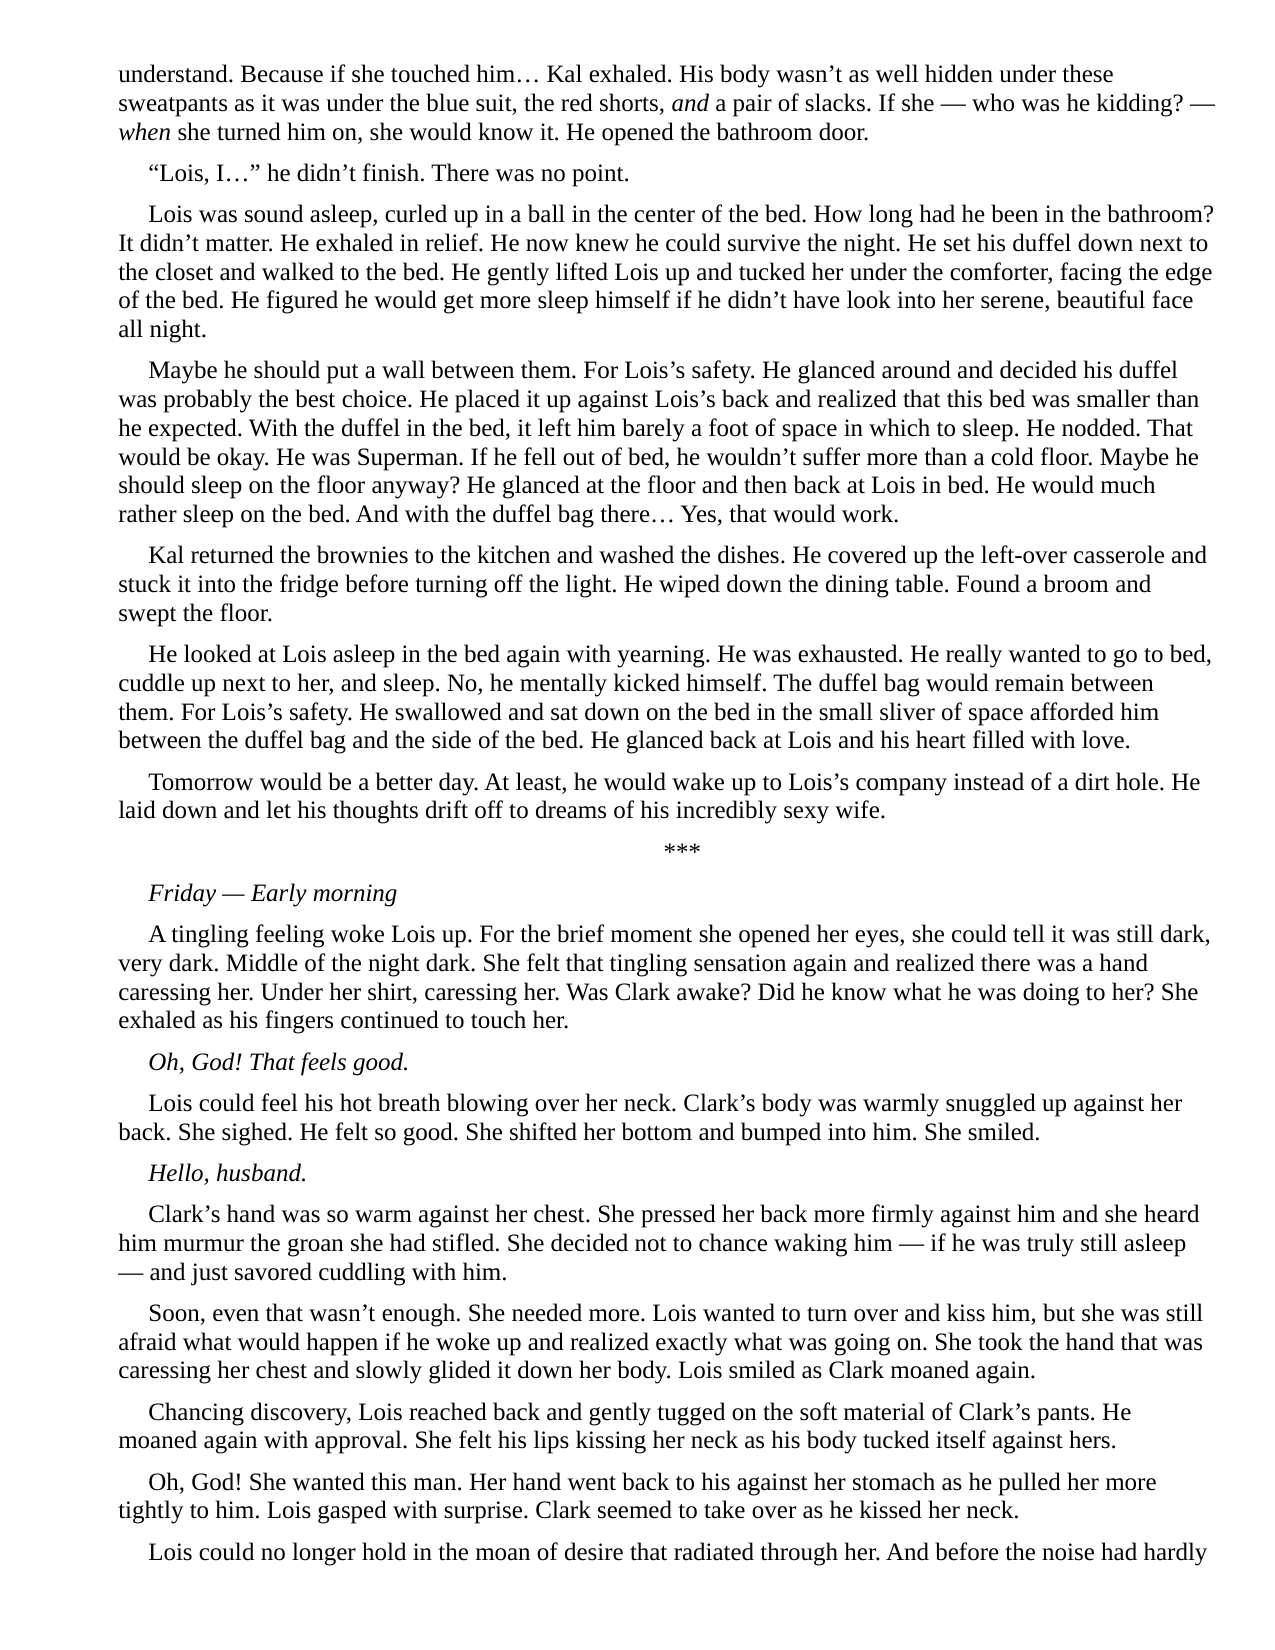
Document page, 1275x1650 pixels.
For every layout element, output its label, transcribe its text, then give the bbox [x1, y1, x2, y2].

text Hello, husband. [118, 1158, 1216, 1187]
text Oh, God! She wanted this man. Her hand went back to his against her stomach as he pulled her more tightly to him. Lois gasped with surprise. Clark seemed to take over as he kissed her neck. [118, 1467, 1216, 1524]
text Oh, God! That feels good. [118, 1047, 1216, 1075]
text He looked at Lois asleep in the bed again with yearning. He was exhausted. He really wanted to go to bed, cuddle up next to her, and sleep. No, he mentally kicked himself. The duffel bag would remain between them. For Lois’s safety. He swallowed and sat down on the bed in the small sliver of space afforded him between the duffel bag and the side of the bed. He glanced back at Lois and his heart filled with love. [118, 639, 1216, 754]
text understand. Because if she touched him… Kal exhaled. His body wasn’t as well hidden under these sweatpants as it was under the blue suit, the red shorts, and a pair of slacks. If she — who was he kidding? — when she turned him on, she would know it. He opened the bathroom door. [118, 59, 1216, 145]
text Friday — Early morning [118, 878, 1216, 907]
text Lois was sound asleep, curled up in a ball in the center of the bed. How long had he been in the bathroom? It didn’t matter. He exhaled in relief. He now knew he could survive the night. He set his duffel down next to the closet and walked to the bed. He gently lifted Lois up and tucked her under the comforter, facing the edge of the bed. He figured he would get more sleep himself if he didn’t have look into her serene, beautiful face all night. [118, 199, 1216, 343]
text Lois could no longer hold in the moan of desire that radiated through her. And before the noise had hardly [118, 1537, 1216, 1565]
text Maybe he should put a wall between them. For Lois’s safety. He glanced around and decided his duffel was probably the best choice. He placed it up against Lois’s back and realized that this bed was smaller than he expected. With the duffel in the bed, it left him barely a foot of space in which to sleep. He nodded. That would be okay. He was Superman. If he fell out of bed, he wouldn’t suffer more than a cold floor. Maybe he should sleep on the floor anyway? He glanced at the floor and then back at Lois in bed. He would much rather sleep on the bed. And with the duffel bag there… Yes, that would work. [118, 355, 1216, 528]
text “Lois, I…” he didn’t finish. There was no point. [118, 158, 1216, 187]
text Lois could feel his hot breath blowing over her neck. Clark’s body was warmly snuggled up against her back. She sighed. He felt so good. She shifted her bottom and bumped into him. She smiled. [118, 1088, 1216, 1145]
text Tomorrow would be a better day. At least, he would wake up to Lois’s company instead of a dirt hole. He laid down and let his thoughts drift off to dreams of his incredibly sexy wife. [118, 767, 1216, 824]
text Clark’s hand was so warm against her chest. She pressed her back more firmly against him and she heard him murmur the groan she had stifled. She decided not to chance waking him — if he was truly still asleep — and just savored cuddling with him. [118, 1199, 1216, 1285]
text Kal returned the brownies to the kitchen and washed the dishes. He covered up the left-over casserole and stuck it into the fridge before turning off the light. He wiped down the dining table. Found a broom and swept the floor. [118, 540, 1216, 627]
text Chancing discovery, Lois reached back and gently tugged on the soft material of Clark’s pants. He moaned again with approval. She felt his lips kissing her neck as his body tucked itself against hers. [118, 1397, 1216, 1454]
text Soon, even that wasn’t enough. She needed more. Lois wanted to turn over and kiss him, but she was still afraid what would happen if he woke up and realized exactly what was going on. She took the hand that was caressing her chest and slowly glided it down her body. Lois smiled as Clark moaned again. [118, 1298, 1216, 1384]
text *** [118, 837, 1216, 865]
text A tingling feeling woke Lois up. For the brief moment she opened her eyes, she could tell it was still dark, very dark. Middle of the night dark. She felt that tingling sensation again and realized there was a hand caressing her. Under her shirt, caressing her. Was Clark awake? Did he know what he was doing to her? She exhaled as his fingers continued to touch her. [118, 919, 1216, 1034]
